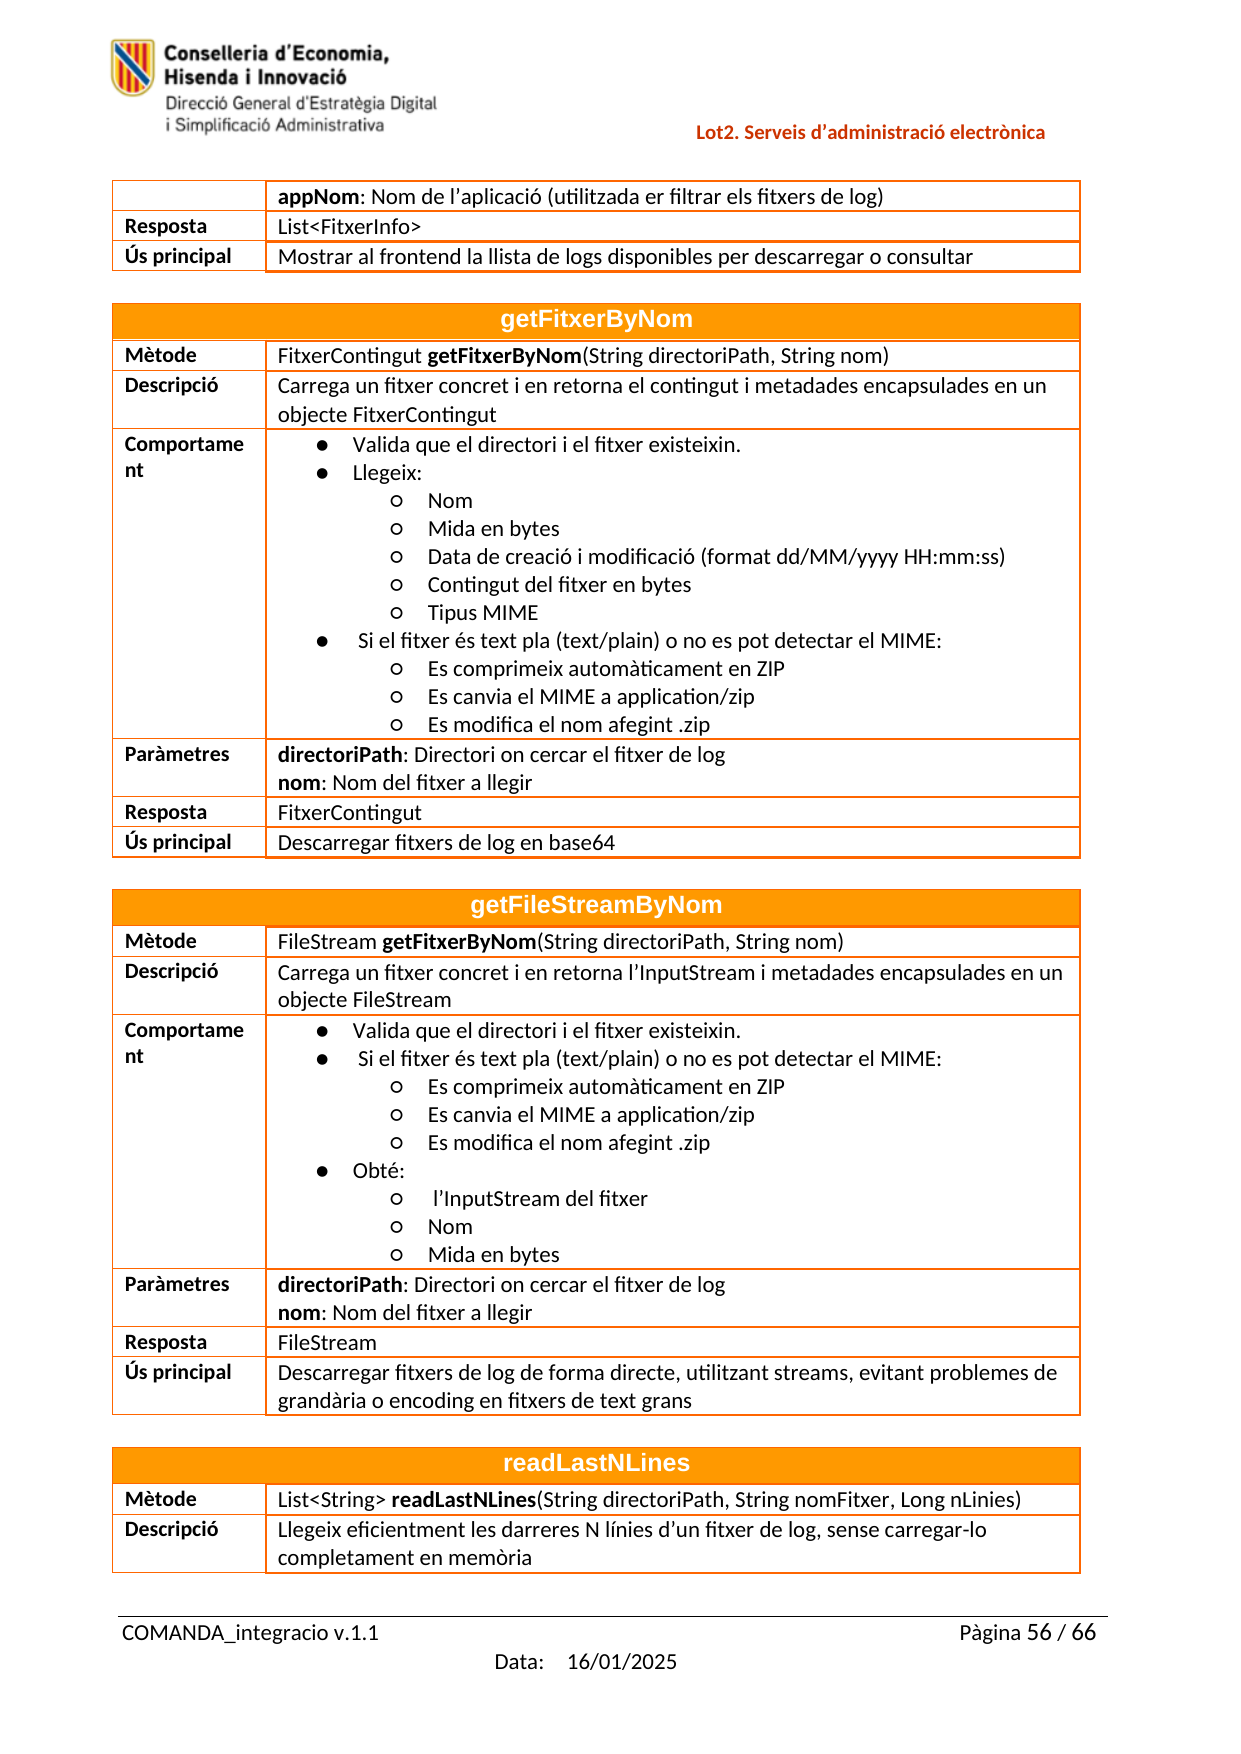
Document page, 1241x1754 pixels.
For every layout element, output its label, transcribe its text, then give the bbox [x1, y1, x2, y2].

table_header readLastNLines [113, 1448, 1079, 1483]
table_cell FileStream [267, 1328, 1079, 1356]
table_cell List<String> readLastNLines(String directoriPath, String nomFitxer, Long nLinies) [267, 1485, 1079, 1513]
table_cell Carrega un fitxer concret i en retorna l’InputStream i metadades encapsulades en un objecte FileStream [267, 958, 1079, 1014]
table_header getFitxerByNom [113, 304, 1079, 339]
table_cell Comportament [113, 429, 265, 738]
table_cell FitxerContingut getFitxerByNom(String directoriPath, String nom) [267, 342, 1079, 369]
table_cell FitxerContingut [267, 798, 1079, 826]
table_cell Mètode [113, 926, 265, 956]
table_cell appNom: Nom de l’aplicació (utilitzada er filtrar els fitxers de log) [267, 182, 1079, 210]
table_cell Descripció [113, 957, 265, 1014]
table_cell Paràmetres [113, 739, 265, 796]
table_cell Mètode [113, 341, 265, 369]
table_cell Paràmetres [113, 1269, 265, 1326]
table_cell Llegeix eficientment les darreres N línies d’un fitxer de log, sense carregar-lo completament en memòria [267, 1516, 1079, 1572]
table_cell Resposta [113, 211, 265, 240]
table_cell directoriPath: Directori on cercar el fitxer de log nom: Nom del fitxer a llegir [267, 1270, 1079, 1326]
table_cell Ús principal [113, 1357, 265, 1414]
table_cell Descripció [113, 1515, 265, 1572]
table_cell FileStream getFitxerByNom(String directoriPath, String nom) [267, 928, 1079, 956]
table_cell Resposta [113, 797, 265, 826]
table_cell Descripció [113, 371, 265, 428]
table_cell Valida que el directori i el fitxer existeixin. Si el fitxer és text pla (text/plain) o no es pot detectar el MIME: Es comprimeix automàticament en ZIP Es canvia el MIME a application/zip Es modifica el nom afegint .zip Obté: l’InputStream del fitxer Nom Mida en bytes [267, 1016, 1079, 1268]
table_cell Valida que el directori i el fitxer existeixin. Llegeix: Nom Mida en bytes Data de creació i modificació (format dd/MM/yyyy HH:mm:ss) Contingut del fitxer en bytes Tipus MIME Si el fitxer és text pla (text/plain) o no es pot detectar el MIME: Es comprimeix automàticament en ZIP Es canvia el MIME a application/zip Es modifica el nom afegint .zip [267, 430, 1079, 738]
table_cell directoriPath: Directori on cercar el fitxer de log nom: Nom del fitxer a llegir [267, 740, 1079, 796]
table_cell List<FitxerInfo> [267, 212, 1079, 240]
table_cell Mostrar al frontend la llista de logs disponibles per descarregar o consultar [267, 243, 1079, 270]
table_cell Descarregar fitxers de log en base64 [267, 828, 1079, 856]
table_cell [113, 181, 265, 210]
table_cell Ús principal [113, 241, 265, 270]
table_cell Mètode [113, 1484, 265, 1513]
table_cell Descarregar fitxers de log de forma directe, utilitzant streams, evitant problemes de grandària o encoding en fitxers de text grans [267, 1358, 1079, 1414]
table_cell Ús principal [113, 827, 265, 856]
table_cell Carrega un fitxer concret i en retorna el contingut i metadades encapsulades en un objecte FitxerContingut [267, 372, 1079, 428]
table_cell Comportament [113, 1015, 265, 1268]
table_cell Resposta [113, 1327, 265, 1356]
table_header getFileStreamByNom [113, 890, 1079, 925]
picture [100, 26, 467, 156]
